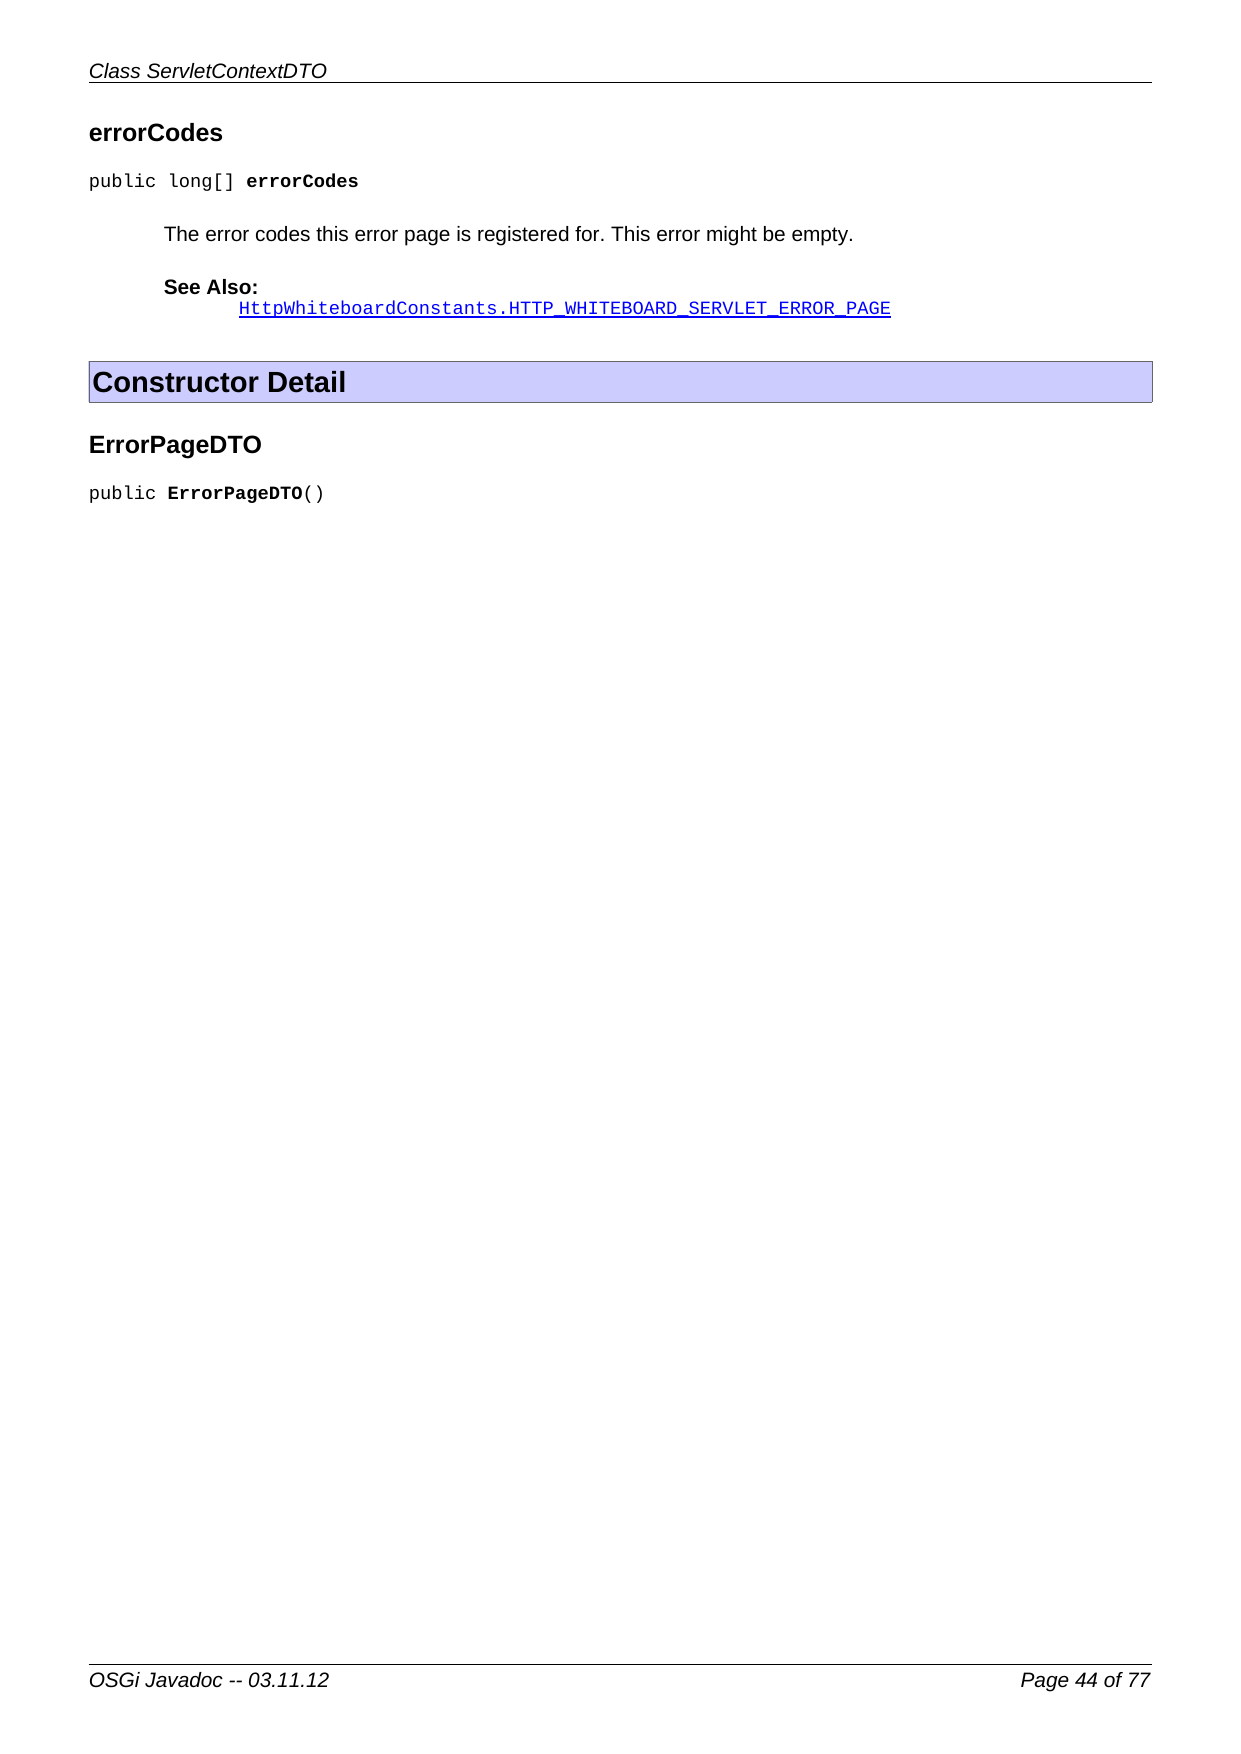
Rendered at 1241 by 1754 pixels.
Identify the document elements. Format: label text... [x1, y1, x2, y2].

subtitle Constructor Detail [90, 362, 1152, 402]
text public long[] errorCodes [88, 171, 1152, 193]
subtitle ErrorPageDTO [88, 431, 1152, 459]
text public ErrorPageDTO() [88, 483, 1152, 505]
text See Also: [163, 275, 1152, 299]
subtitle errorCodes [88, 118, 1152, 147]
text HttpWhiteboardConstants.HTTP_WHITEBOARD_SERVLET_ERROR_PAGE [238, 299, 1152, 320]
text The error codes this error page is registered for. This error might be empty. [163, 222, 1152, 246]
